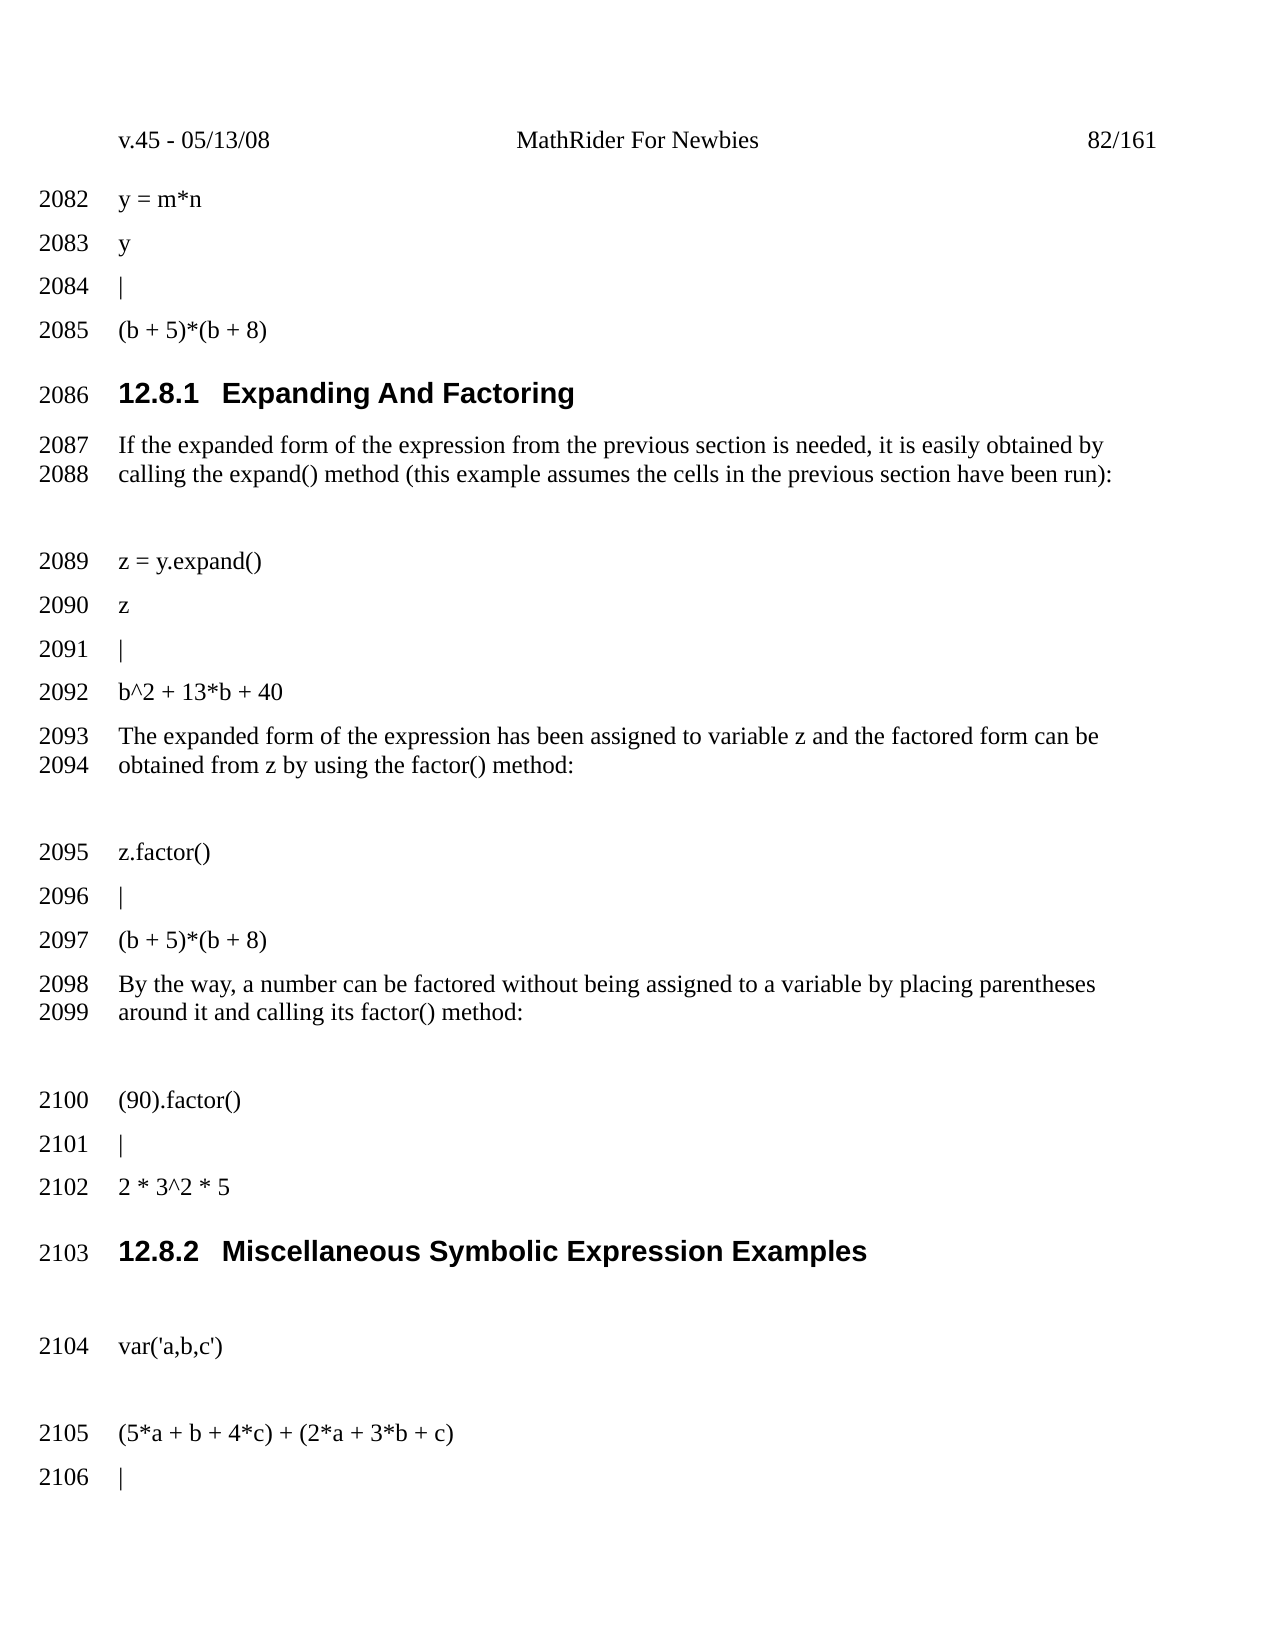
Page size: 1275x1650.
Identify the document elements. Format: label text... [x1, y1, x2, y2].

text By the way, a number can be factored without being assigned to a variable by placing parentheses around it and calling its factor() method: [118, 969, 1157, 1026]
text z [118, 590, 1157, 619]
text z.factor() [118, 837, 1157, 866]
text y [118, 228, 1157, 256]
text (b + 5)*(b + 8) [118, 315, 1157, 344]
text | [118, 271, 1157, 300]
text | [118, 881, 1157, 910]
text (90).factor() [118, 1085, 1157, 1114]
text | [118, 634, 1157, 662]
text If the expanded form of the expression from the previous section is needed, it is easily obtained by calling the expand() method (this example assumes the cells in the previous section have been run): [118, 430, 1157, 487]
text | [118, 1462, 1157, 1491]
text y = m*n [118, 184, 1157, 213]
text var('a,b,c') [118, 1331, 1157, 1360]
text b^2 + 13*b + 40 [118, 677, 1157, 706]
subtitle Expanding And Factoring [118, 376, 1157, 410]
text (b + 5)*(b + 8) [118, 925, 1157, 954]
text 2 * 3^2 * 5 [118, 1172, 1157, 1201]
text The expanded form of the expression has been assigned to variable z and the factored form can be obtained from z by using the factor() method: [118, 721, 1157, 779]
text | [118, 1129, 1157, 1157]
subtitle Miscellaneous Symbolic Expression Examples [118, 1234, 1157, 1267]
text (5*a + b + 4*c) + (2*a + 3*b + c) [118, 1418, 1157, 1447]
text z = y.expand() [118, 546, 1157, 575]
